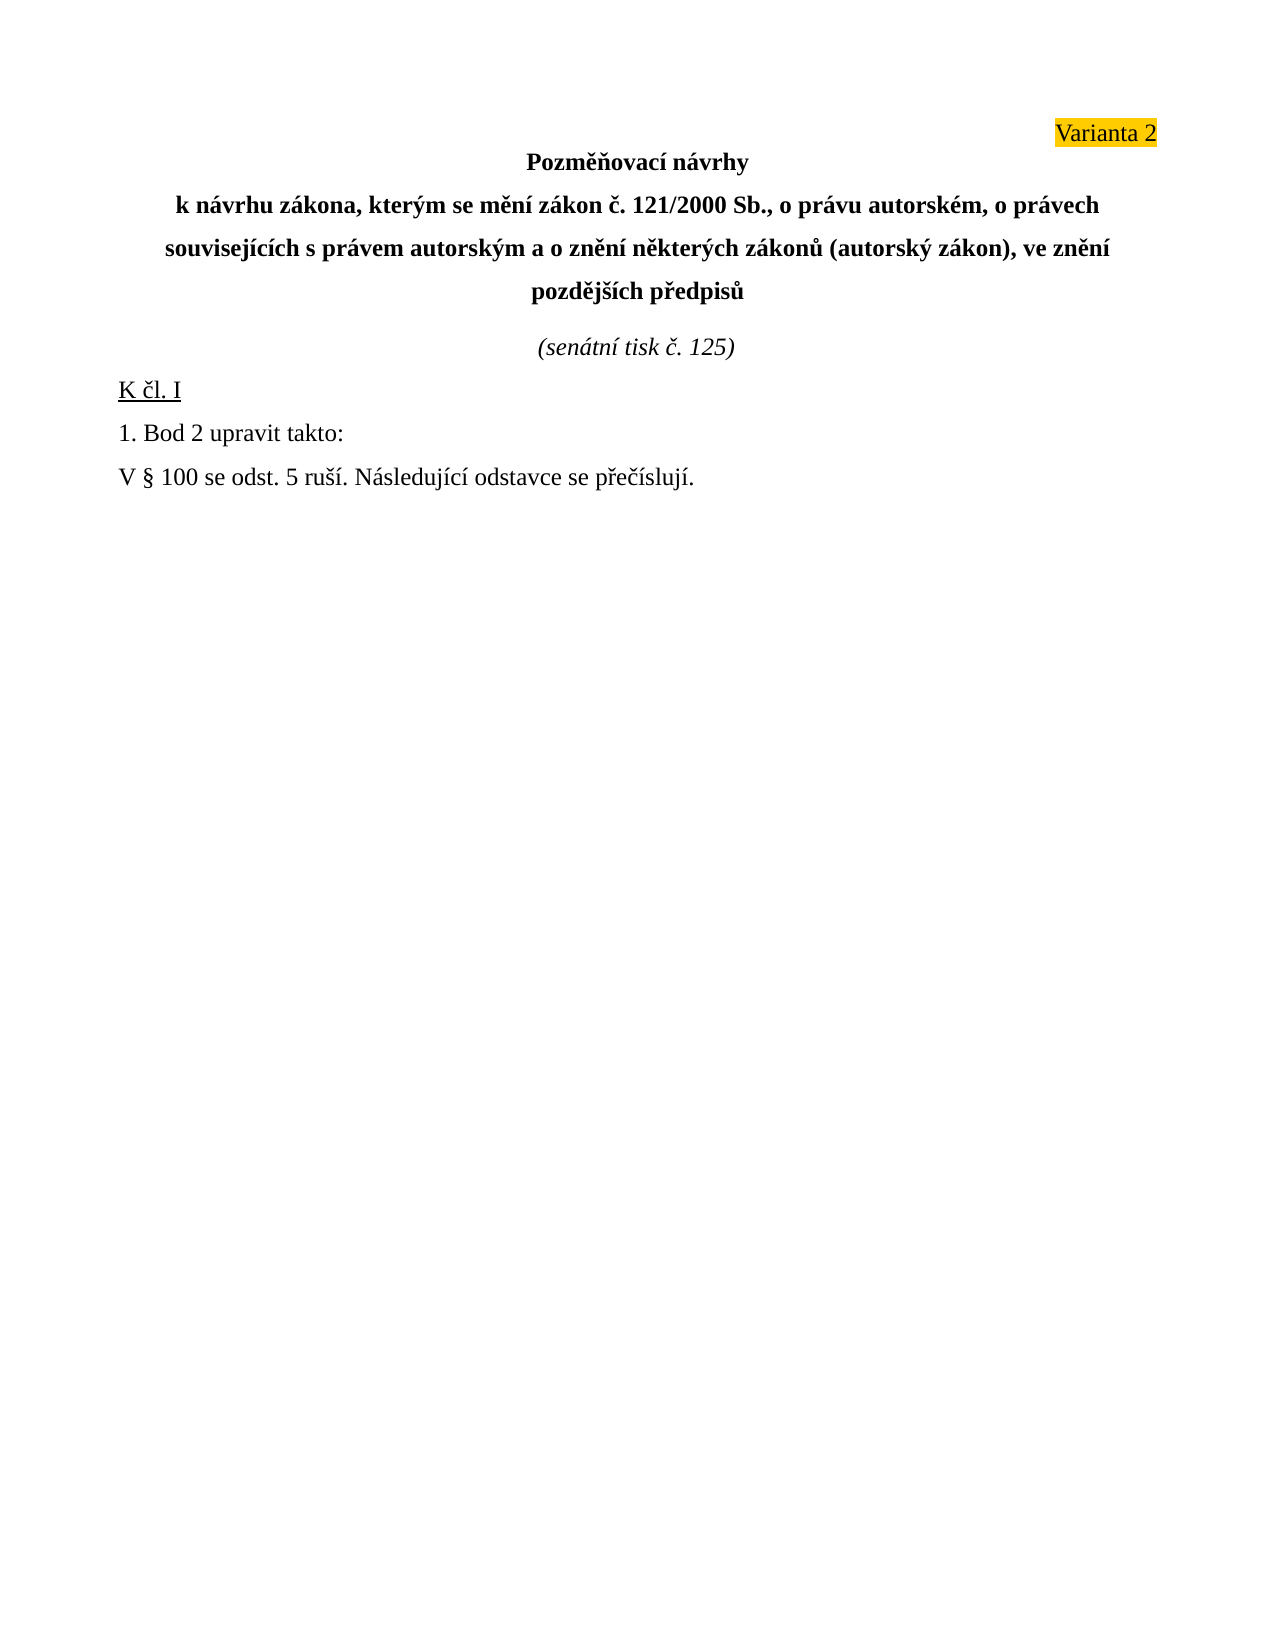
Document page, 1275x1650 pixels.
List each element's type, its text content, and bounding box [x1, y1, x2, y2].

text Varianta 2 [118, 118, 1157, 147]
text k návrhu zákona, kterým se mění zákon č. 121/2000 Sb., o právu autorském, o právech souvisejících s právem autorským a o znění některých zákonů (autorský zákon), ve znění pozdějších předpisů [118, 190, 1157, 305]
text V § 100 se odst. 5 ruší. Následující odstavce se přečíslují. [118, 462, 1157, 491]
text Pozměňovací návrhy [118, 147, 1157, 176]
text (senátní tisk č. 125) [118, 332, 1157, 361]
text 1. Bod 2 upravit takto: [118, 418, 1157, 447]
text K čl. I [118, 375, 1157, 404]
